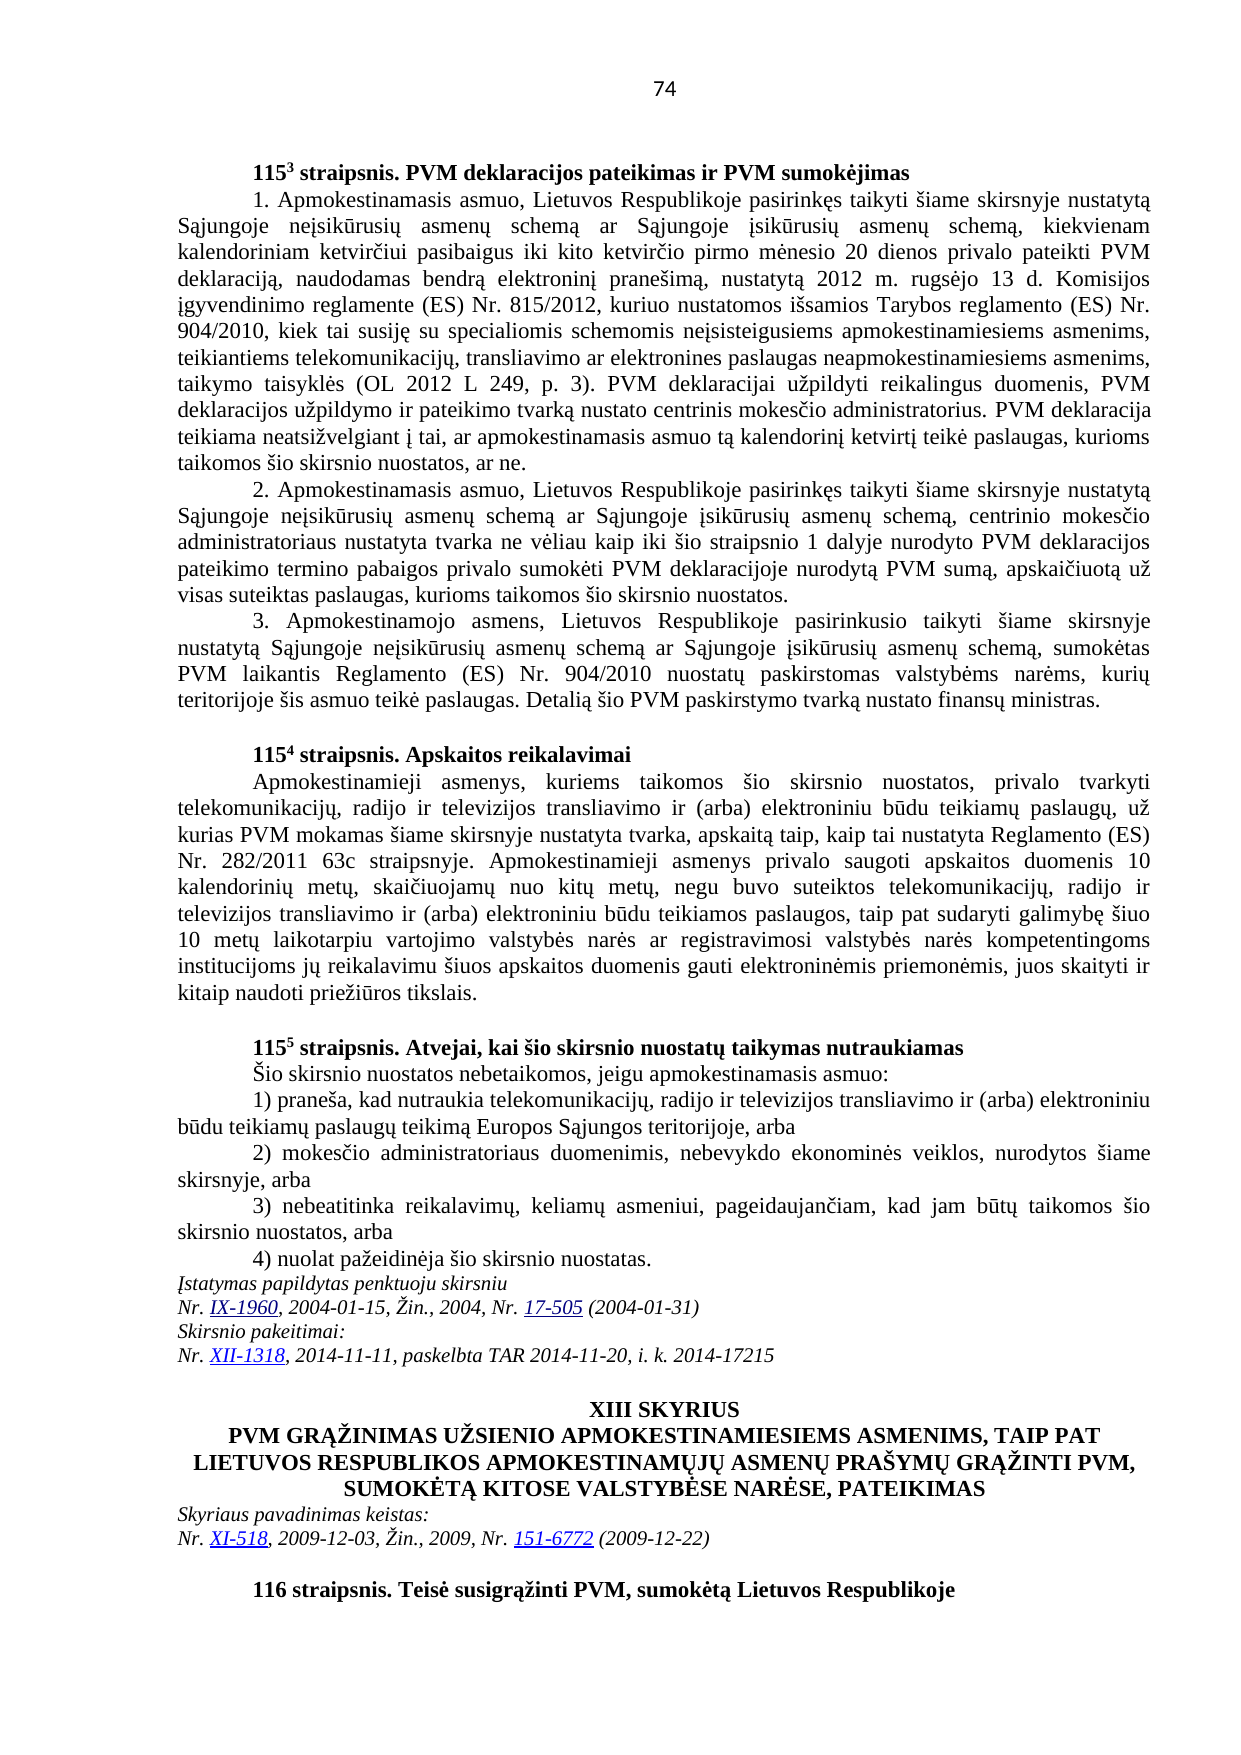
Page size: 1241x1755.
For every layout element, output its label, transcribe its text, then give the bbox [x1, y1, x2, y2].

text 1153 straipsnis. PVM deklaracijos pateikimas ir PVM sumokėjimas [177, 159, 1152, 186]
text 2) mokesčio administratoriaus duomenimis, nebevykdo ekonominės veiklos, nurodytos šiame skirsnyje, arba [177, 1139, 1152, 1192]
text Nr. XII-1318, 2014-11-11, paskelbta TAR 2014-11-20, i. k. 2014-17215 [177, 1343, 1152, 1367]
text Nr. IX-1960, 2004-01-15, Žin., 2004, Nr. 17-505 (2004-01-31) [177, 1295, 1152, 1319]
text 116 straipsnis. Teisė susigrąžinti PVM, sumokėtą Lietuvos Respublikoje [177, 1576, 1152, 1602]
text 1154 straipsnis. Apskaitos reikalavimai [177, 742, 1152, 768]
text 3) nebeatitinka reikalavimų, keliamų asmeniui, pageidaujančiam, kad jam būtų taikomos šio skirsnio nuostatos, arba [177, 1192, 1152, 1245]
text Įstatymas papildytas penktuoju skirsniu [177, 1271, 1152, 1295]
text 3. Apmokestinamojo asmens, Lietuvos Respublikoje pasirinkusio taikyti šiame skirsnyje nustatytą Sąjungoje neįsikūrusių asmenų schemą ar Sąjungoje įsikūrusių asmenų schemą, sumokėtas PVM laikantis Reglamento (ES) Nr. 904/2010 nuostatų paskirstomas valstybėms narėms, kurių teritorijoje šis asmuo teikė paslaugas. Detalią šio PVM paskirstymo tvarką nustato finansų ministras. [177, 607, 1152, 713]
text XIII SKYRIUS [177, 1396, 1152, 1422]
text Skirsnio pakeitimai: [177, 1319, 1152, 1343]
text 1. Apmokestinamasis asmuo, Lietuvos Respublikoje pasirinkęs taikyti šiame skirsnyje nustatytą Sąjungoje neįsikūrusių asmenų schemą ar Sąjungoje įsikūrusių asmenų schemą, kiekvienam kalendoriniam ketvirčiui pasibaigus iki kito ketvirčio pirmo mėnesio 20 dienos privalo pateikti PVM deklaraciją, naudodamas bendrą elektroninį pranešimą, nustatytą 2012 m. rugsėjo 13 d. Komisijos įgyvendinimo reglamente (ES) Nr. 815/2012, kuriuo nustatomos išsamios Tarybos reglamento (ES) Nr. 904/2010, kiek tai susiję su specialiomis schemomis neįsisteigusiems apmokestinamiesiems asmenims, teikiantiems telekomunikacijų, transliavimo ar elektronines paslaugas neapmokestinamiesiems asmenims, taikymo taisyklės (OL 2012 L 249, p. 3). PVM deklaracijai užpildyti reikalingus duomenis, PVM deklaracijos užpildymo ir pateikimo tvarką nustato centrinis mokesčio administratorius. PVM deklaracija teikiama neatsižvelgiant į tai, ar apmokestinamasis asmuo tą kalendorinį ketvirtį teikė paslaugas, kurioms taikomos šio skirsnio nuostatos, ar ne. [177, 186, 1152, 476]
text Nr. XI-518, 2009-12-03, Žin., 2009, Nr. 151-6772 (2009-12-22) [177, 1526, 1152, 1549]
text 1155 straipsnis. Atvejai, kai šio skirsnio nuostatų taikymas nutraukiamas [177, 1034, 1152, 1060]
text Skyriaus pavadinimas keistas: [177, 1501, 1152, 1526]
text Apmokestinamieji asmenys, kuriems taikomos šio skirsnio nuostatos, privalo tvarkyti telekomunikacijų, radijo ir televizijos transliavimo ir (arba) elektroniniu būdu teikiamų paslaugų, už kurias PVM mokamas šiame skirsnyje nustatyta tvarka, apskaitą taip, kaip tai nustatyta Reglamento (ES) Nr. 282/2011 63c straipsnyje. Apmokestinamieji asmenys privalo saugoti apskaitos duomenis 10 kalendorinių metų, skaičiuojamų nuo kitų metų, negu buvo suteiktos telekomunikacijų, radijo ir televizijos transliavimo ir (arba) elektroniniu būdu teikiamos paslaugos, taip pat sudaryti galimybę šiuo 10 metų laikotarpiu vartojimo valstybės narės ar registravimosi valstybės narės kompetentingoms institucijoms jų reikalavimu šiuos apskaitos duomenis gauti elektroninėmis priemonėmis, juos skaityti ir kitaip naudoti priežiūros tikslais. [177, 768, 1152, 1005]
text PVM GRĄŽINIMAS UŽSIENIO APMOKESTINAMIESIEMS ASMENIMS, TAIP PAT LIETUVOS RESPUBLIKOS APMOKESTINAMŲJŲ ASMENŲ PRAŠYMŲ GRĄŽINTI PVM, SUMOKĖTĄ KITOSE VALSTYBĖSE NARĖSE, PATEIKIMAS [177, 1422, 1152, 1501]
text 1) praneša, kad nutraukia telekomunikacijų, radijo ir televizijos transliavimo ir (arba) elektroniniu būdu teikiamų paslaugų teikimą Europos Sąjungos teritorijoje, arba [177, 1087, 1152, 1139]
text Šio skirsnio nuostatos nebetaikomos, jeigu apmokestinamasis asmuo: [177, 1060, 1152, 1087]
text 4) nuolat pažeidinėja šio skirsnio nuostatas. [177, 1245, 1152, 1271]
text 2. Apmokestinamasis asmuo, Lietuvos Respublikoje pasirinkęs taikyti šiame skirsnyje nustatytą Sąjungoje neįsikūrusių asmenų schemą ar Sąjungoje įsikūrusių asmenų schemą, centrinio mokesčio administratoriaus nustatyta tvarka ne vėliau kaip iki šio straipsnio 1 dalyje nurodyto PVM deklaracijos pateikimo termino pabaigos privalo sumokėti PVM deklaracijoje nurodytą PVM sumą, apskaičiuotą už visas suteiktas paslaugas, kurioms taikomos šio skirsnio nuostatos. [177, 476, 1152, 607]
